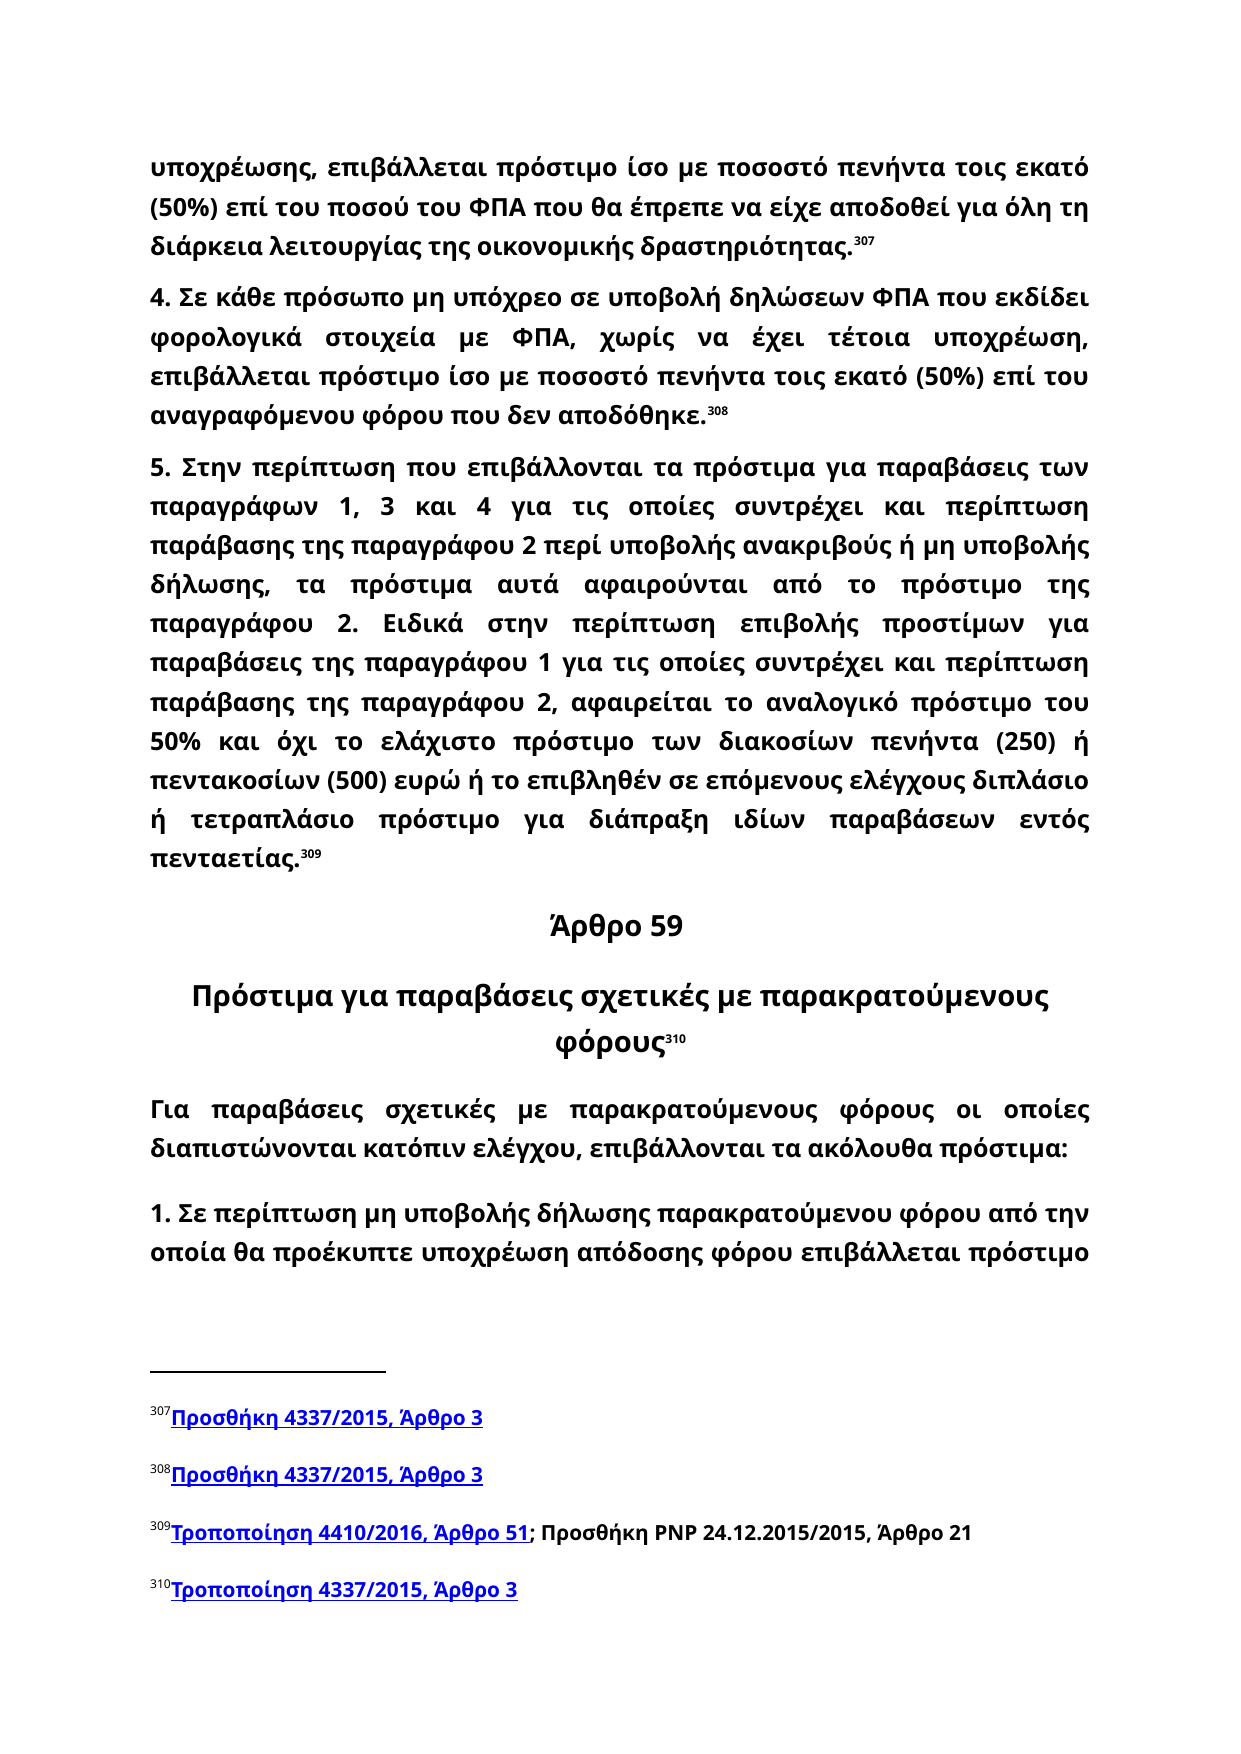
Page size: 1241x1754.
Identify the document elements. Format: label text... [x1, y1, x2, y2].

text Προσθήκη 4337/2015, Άρθρο 3 [150, 1460, 1090, 1489]
text 1. Σε περίπτωση μη υποβολής δήλωσης παρακρατούμενου φόρου από την οποία θα προέκυπτε υποχρέωση απόδοσης φόρου επιβάλλεται πρόστιμο [150, 1195, 1090, 1268]
text Για παραβάσεις σχετικές με παρακρατούμενους φόρους οι οποίες διαπιστώνονται κατόπιν ελέγχου, επιβάλλονται τα ακόλουθα πρόστιμα: [150, 1092, 1090, 1165]
text υποχρέωσης, επιβάλλεται πρόστιμο ίσο με ποσοστό πενήντα τοις εκατό (50%) επί του ποσού του ΦΠΑ που θα έπρεπε να είχε αποδοθεί για όλη τη διάρκεια λειτουργίας της οικονομικής δραστηριότητας. [150, 150, 1090, 262]
text Τροποποίηση 4410/2016, Άρθρο 51; Προσθήκη PNP 24.12.2015/2015, Άρθρο 21 [150, 1518, 1090, 1546]
text Τροποποίηση 4337/2015, Άρθρο 3 [150, 1576, 1090, 1604]
text 4. Σε κάθε πρόσωπο μη υπόχρεο σε υποβολή δηλώσεων ΦΠΑ που εκδίδει φορολογικά στοιχεία με ΦΠΑ, χωρίς να έχει τέτοια υποχρέωση, επιβάλλεται πρόστιμο ίσο με ποσοστό πενήντα τοις εκατό (50%) επί του αναγραφόμενου φόρου που δεν αποδόθηκε. [150, 280, 1090, 432]
text 5. Στην περίπτωση που επιβάλλονται τα πρόστιμα για παραβάσεις των παραγράφων 1, 3 και 4 για τις οποίες συντρέχει και περίπτωση παράβασης της παραγράφου 2 περί υποβολής ανακριβούς ή μη υποβολής δήλωσης, τα πρόστιμα αυτά αφαιρούνται από το πρόστιμο της παραγράφου 2. Ειδικά στην περίπτωση επιβολής προστίμων για παραβάσεις της παραγράφου 1 για τις οποίες συντρέχει και περίπτωση παράβασης της παραγράφου 2, αφαιρείται το αναλογικό πρόστιμο του 50% και όχι το ελάχιστο πρόστιμο των διακοσίων πενήντα (250) ή πεντακοσίων (500) ευρώ ή το επιβληθέν σε επόμενους ελέγχους διπλάσιο ή τετραπλάσιο πρόστιμο για διάπραξη ιδίων παραβάσεων εντός πενταετίας. [150, 449, 1090, 875]
subtitle Πρόστιμα για παραβάσεις σχετικές με παρακρατούμενους φόρους [150, 976, 1090, 1061]
text Προσθήκη 4337/2015, Άρθρο 3 [150, 1403, 1090, 1431]
subtitle Άρθρο 59 [150, 905, 1090, 945]
